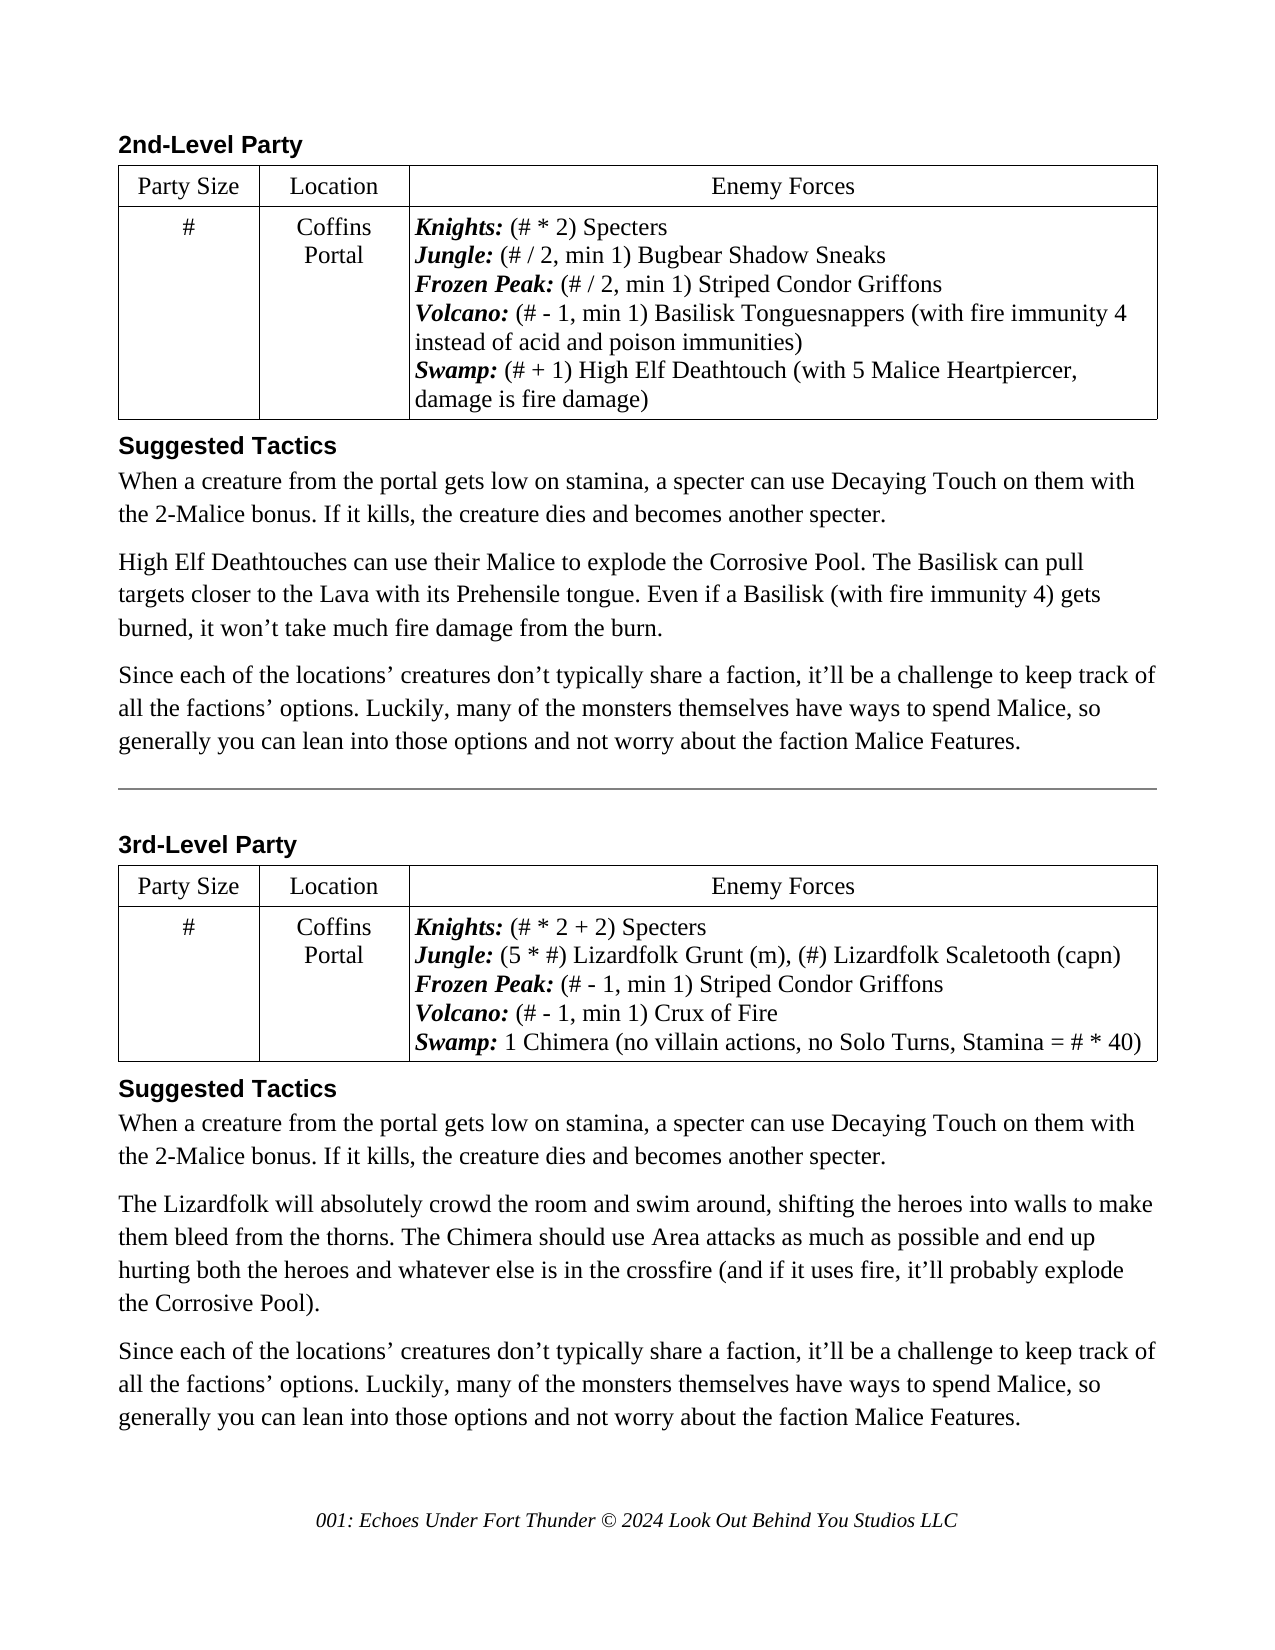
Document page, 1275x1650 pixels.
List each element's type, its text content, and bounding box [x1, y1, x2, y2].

table_header Location [260, 166, 409, 206]
table_header Location [260, 866, 409, 906]
text High Elf Deathtouches can use their Malice to explode the Corrosive Pool. The Basilisk can pull targets closer to the Lava with its Prehensile tongue. Even if a Basilisk (with fire immunity 4) gets burned, it won’t take much fire damage from the burn. [118, 547, 1157, 641]
table_header Enemy Forces [410, 166, 1157, 206]
subtitle Suggested Tactics [118, 1074, 1157, 1102]
table_header Party Size [119, 866, 259, 906]
table_header Enemy Forces [410, 866, 1157, 906]
table_cell Knights: (# * 2 + 2) Specters Jungle: (5 * #) Lizardfolk Grunt (m), (#) Lizardfolk Scaletooth (capn) Frozen Peak: (# - 1, min 1) Striped Condor Griffons Volcano: (# - 1, min 1) Crux of Fire Swamp: 1 Chimera (no villain actions, no Solo Turns, Stamina = # * 40) [410, 907, 1157, 1061]
table_cell Coffins Portal [260, 207, 409, 419]
text The Lizardfolk will absolutely crowd the room and swim around, shifting the heroes into walls to make them bleed from the thorns. The Chimera should use Area attacks as much as possible and end up hurting both the heroes and whatever else is in the crossfire (and if it uses fire, it’ll probably explode the Corrosive Pool). [118, 1189, 1157, 1317]
text When a creature from the portal gets low on stamina, a specter can use Decaying Touch on them with the 2-Malice bonus. If it kills, the creature dies and becomes another specter. [118, 1108, 1157, 1170]
subtitle 2nd-Level Party [118, 131, 1157, 159]
table_cell # [119, 207, 259, 419]
table_cell # [119, 907, 259, 1061]
table_cell Coffins Portal [260, 907, 409, 1061]
table_header Party Size [119, 166, 259, 206]
table_cell Knights: (# * 2) Specters Jungle: (# / 2, min 1) Bugbear Shadow Sneaks Frozen Peak: (# / 2, min 1) Striped Condor Griffons Volcano: (# - 1, min 1) Basilisk Tonguesnappers (with fire immunity 4 instead of acid and poison immunities) Swamp: (# + 1) High Elf Deathtouch (with 5 Malice Heartpiercer, damage is fire damage) [410, 207, 1157, 419]
subtitle 3rd-Level Party [118, 831, 1157, 859]
text Since each of the locations’ creatures don’t typically share a faction, it’ll be a challenge to keep track of all the factions’ options. Luckily, many of the monsters themselves have ways to spend Malice, so generally you can lean into those options and not worry about the faction Malice Features. [118, 1336, 1157, 1431]
subtitle Suggested Tactics [118, 431, 1157, 460]
text When a creature from the portal gets low on stamina, a specter can use Decaying Touch on them with the 2-Malice bonus. If it kills, the creature dies and becomes another specter. [118, 466, 1157, 528]
text Since each of the locations’ creatures don’t typically share a faction, it’ll be a challenge to keep track of all the factions’ options. Luckily, many of the monsters themselves have ways to spend Malice, so generally you can lean into those options and not worry about the faction Malice Features. [118, 660, 1157, 755]
